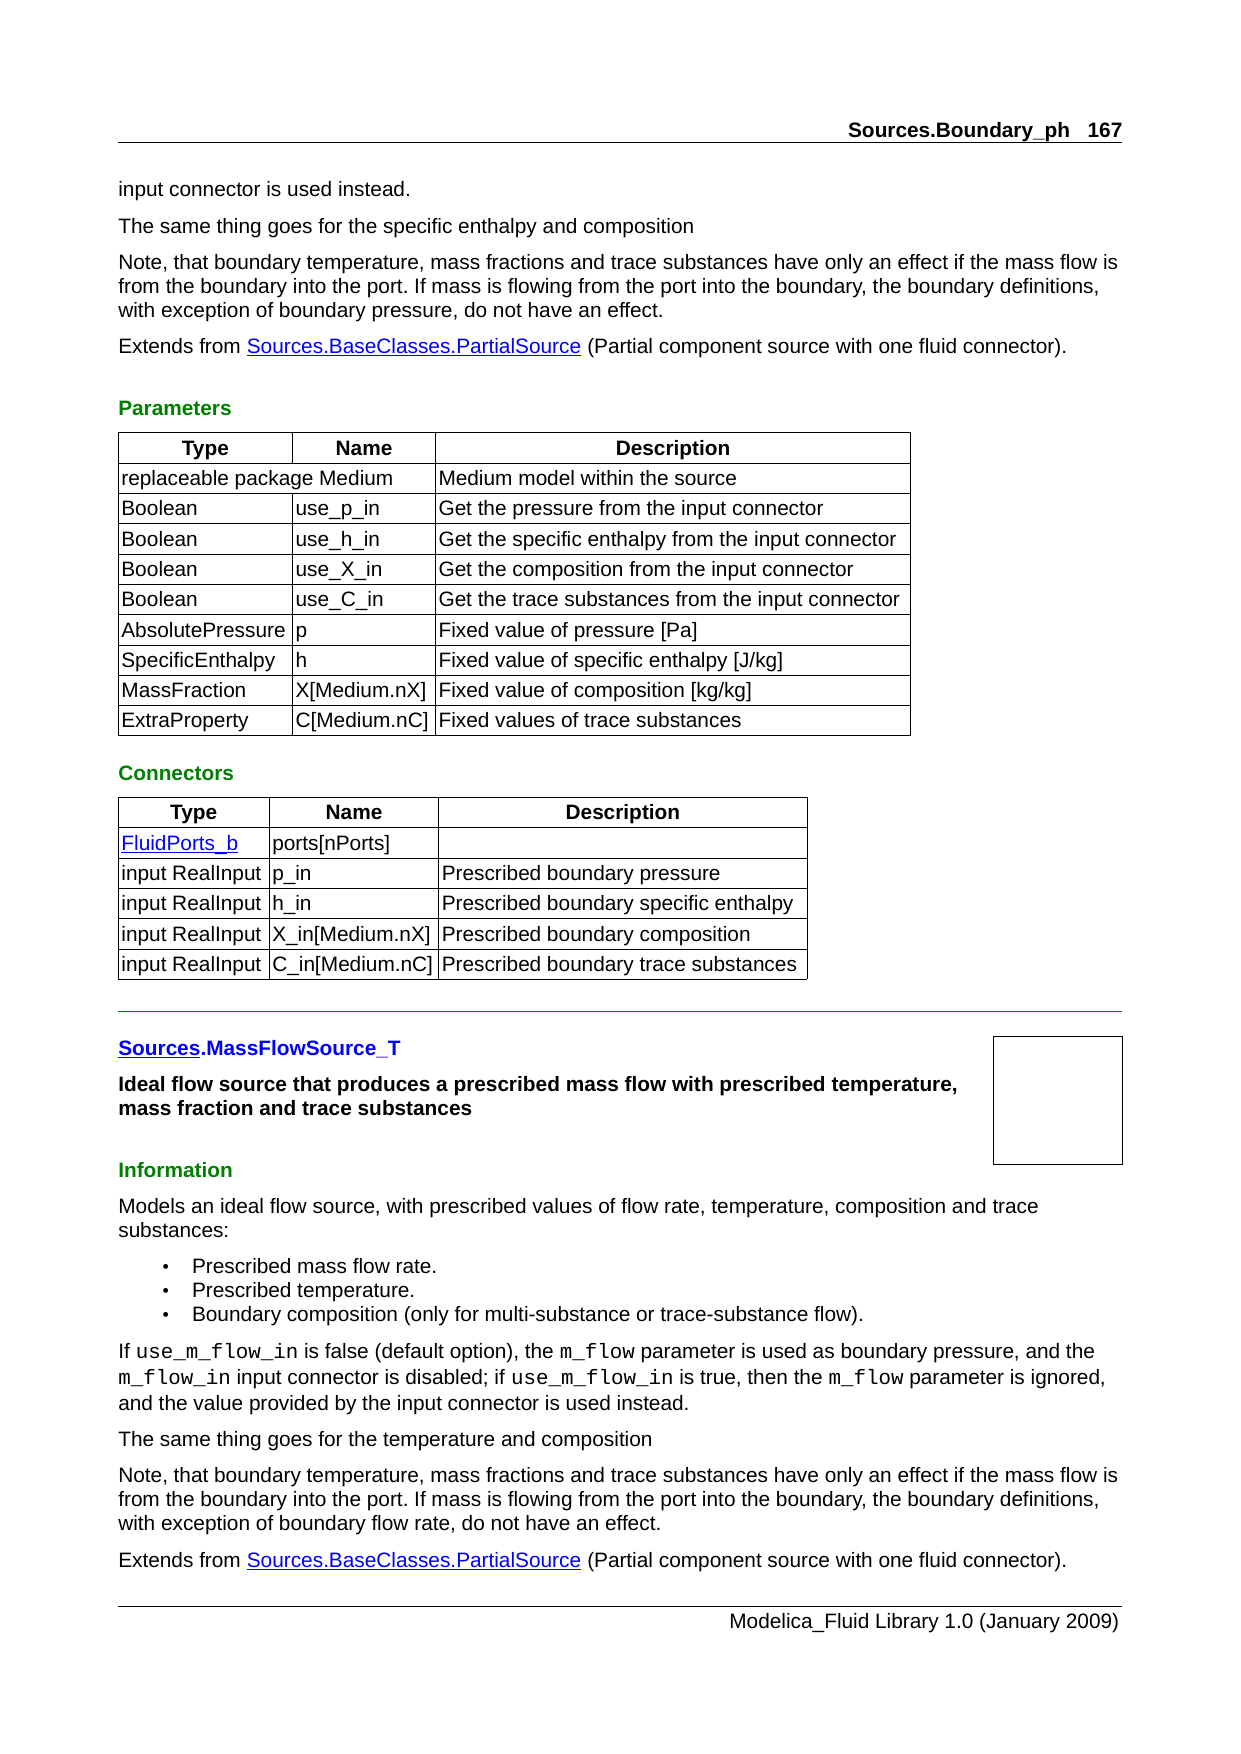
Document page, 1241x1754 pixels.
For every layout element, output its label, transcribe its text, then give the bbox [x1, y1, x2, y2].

table_cell MassFraction [119, 676, 292, 705]
table_cell SpecificEnthalpy [119, 646, 292, 675]
table_cell FluidPorts_b [119, 828, 269, 858]
table_header Name [293, 433, 435, 463]
table_cell ExtraProperty [119, 706, 292, 735]
table_cell Prescribed boundary trace substances [439, 950, 807, 979]
text Extends from Sources.BaseClasses.PartialSource (Partial component source with one fluid connector). [118, 334, 1122, 358]
table_cell [439, 828, 807, 858]
table_cell Get the trace substances from the input connector [436, 585, 910, 614]
text input connector is used instead. [118, 177, 1122, 201]
table_cell input RealInput [119, 859, 269, 888]
table_cell Get the specific enthalpy from the input connector [436, 524, 910, 553]
table_header Name [270, 798, 438, 827]
table_cell replaceable package Medium [119, 464, 435, 493]
table_cell Boolean [119, 524, 292, 553]
table_cell Boolean [119, 494, 292, 523]
table_header Description [436, 433, 910, 463]
text If use_m_flow_in is false (default option), the m_flow parameter is used as boundary pressure, and the m_flow_in input connector is disabled; if use_m_flow_in is true, then the m_flow parameter is ignored, and the value provided by the input connector is used instead. [118, 1339, 1122, 1414]
text Note, that boundary temperature, mass fractions and trace substances have only an effect if the mass flow is from the boundary into the port. If mass is flowing from the port into the boundary, the boundary definitions, with exception of boundary flow rate, do not have an effect. [118, 1463, 1122, 1535]
list Prescribed temperature. [162, 1278, 1122, 1302]
table_cell h [293, 646, 435, 675]
table_header Description [439, 798, 807, 827]
text Extends from Sources.BaseClasses.PartialSource (Partial component source with one fluid connector). [118, 1548, 1122, 1572]
table_cell Fixed value of specific enthalpy [J/kg] [436, 646, 910, 675]
table_cell Boolean [119, 555, 292, 584]
table_cell X_in[Medium.nX] [270, 919, 438, 948]
table_cell h_in [270, 889, 438, 918]
list Boundary composition (only for multi-substance or trace-substance flow). [162, 1302, 1122, 1326]
table_cell use_X_in [293, 555, 435, 584]
subtitle Information [118, 1157, 1122, 1181]
table_cell Fixed values of trace substances [436, 706, 910, 735]
table_cell Prescribed boundary composition [439, 919, 807, 948]
table_cell Get the pressure from the input connector [436, 494, 910, 523]
table_header Type [119, 798, 269, 827]
table_cell Fixed value of composition [kg/kg] [436, 676, 910, 705]
table_cell p_in [270, 859, 438, 888]
subtitle Parameters [118, 396, 1122, 420]
text The same thing goes for the specific enthalpy and composition [118, 213, 1122, 237]
subtitle Sources.MassFlowSource_T [118, 1036, 993, 1059]
text Models an ideal flow source, with prescribed values of flow rate, temperature, composition and trace substances: [118, 1194, 1122, 1242]
table_cell ports[nPorts] [270, 828, 438, 858]
subtitle Connectors [118, 761, 1122, 784]
table_cell Fixed value of pressure [Pa] [436, 615, 910, 644]
table_cell Prescribed boundary pressure [439, 859, 807, 888]
table_cell use_p_in [293, 494, 435, 523]
table_cell AbsolutePressure [119, 615, 292, 644]
table_cell input RealInput [119, 889, 269, 918]
table_cell C[Medium.nC] [293, 706, 435, 735]
table_cell Boolean [119, 585, 292, 614]
list Prescribed mass flow rate. [162, 1254, 1122, 1278]
table_cell Prescribed boundary specific enthalpy [439, 889, 807, 918]
text [994, 1072, 1122, 1120]
table_cell Get the composition from the input connector [436, 555, 910, 584]
text The same thing goes for the temperature and composition [118, 1427, 1122, 1451]
text Ideal flow source that produces a prescribed mass flow with prescribed temperature, mass fraction and trace substances [118, 1072, 993, 1120]
table_cell input RealInput [119, 950, 269, 979]
table_cell p [293, 615, 435, 644]
table_cell input RealInput [119, 919, 269, 948]
table_cell use_C_in [293, 585, 435, 614]
table_cell use_h_in [293, 524, 435, 553]
table_cell X[Medium.nX] [293, 676, 435, 705]
table_cell C_in[Medium.nC] [270, 950, 438, 979]
text Note, that boundary temperature, mass fractions and trace substances have only an effect if the mass flow is from the boundary into the port. If mass is flowing from the port into the boundary, the boundary definitions, with exception of boundary pressure, do not have an effect. [118, 250, 1122, 322]
table_header Type [119, 433, 292, 463]
subtitle [994, 1037, 1122, 1059]
table_cell Medium model within the source [436, 464, 910, 493]
